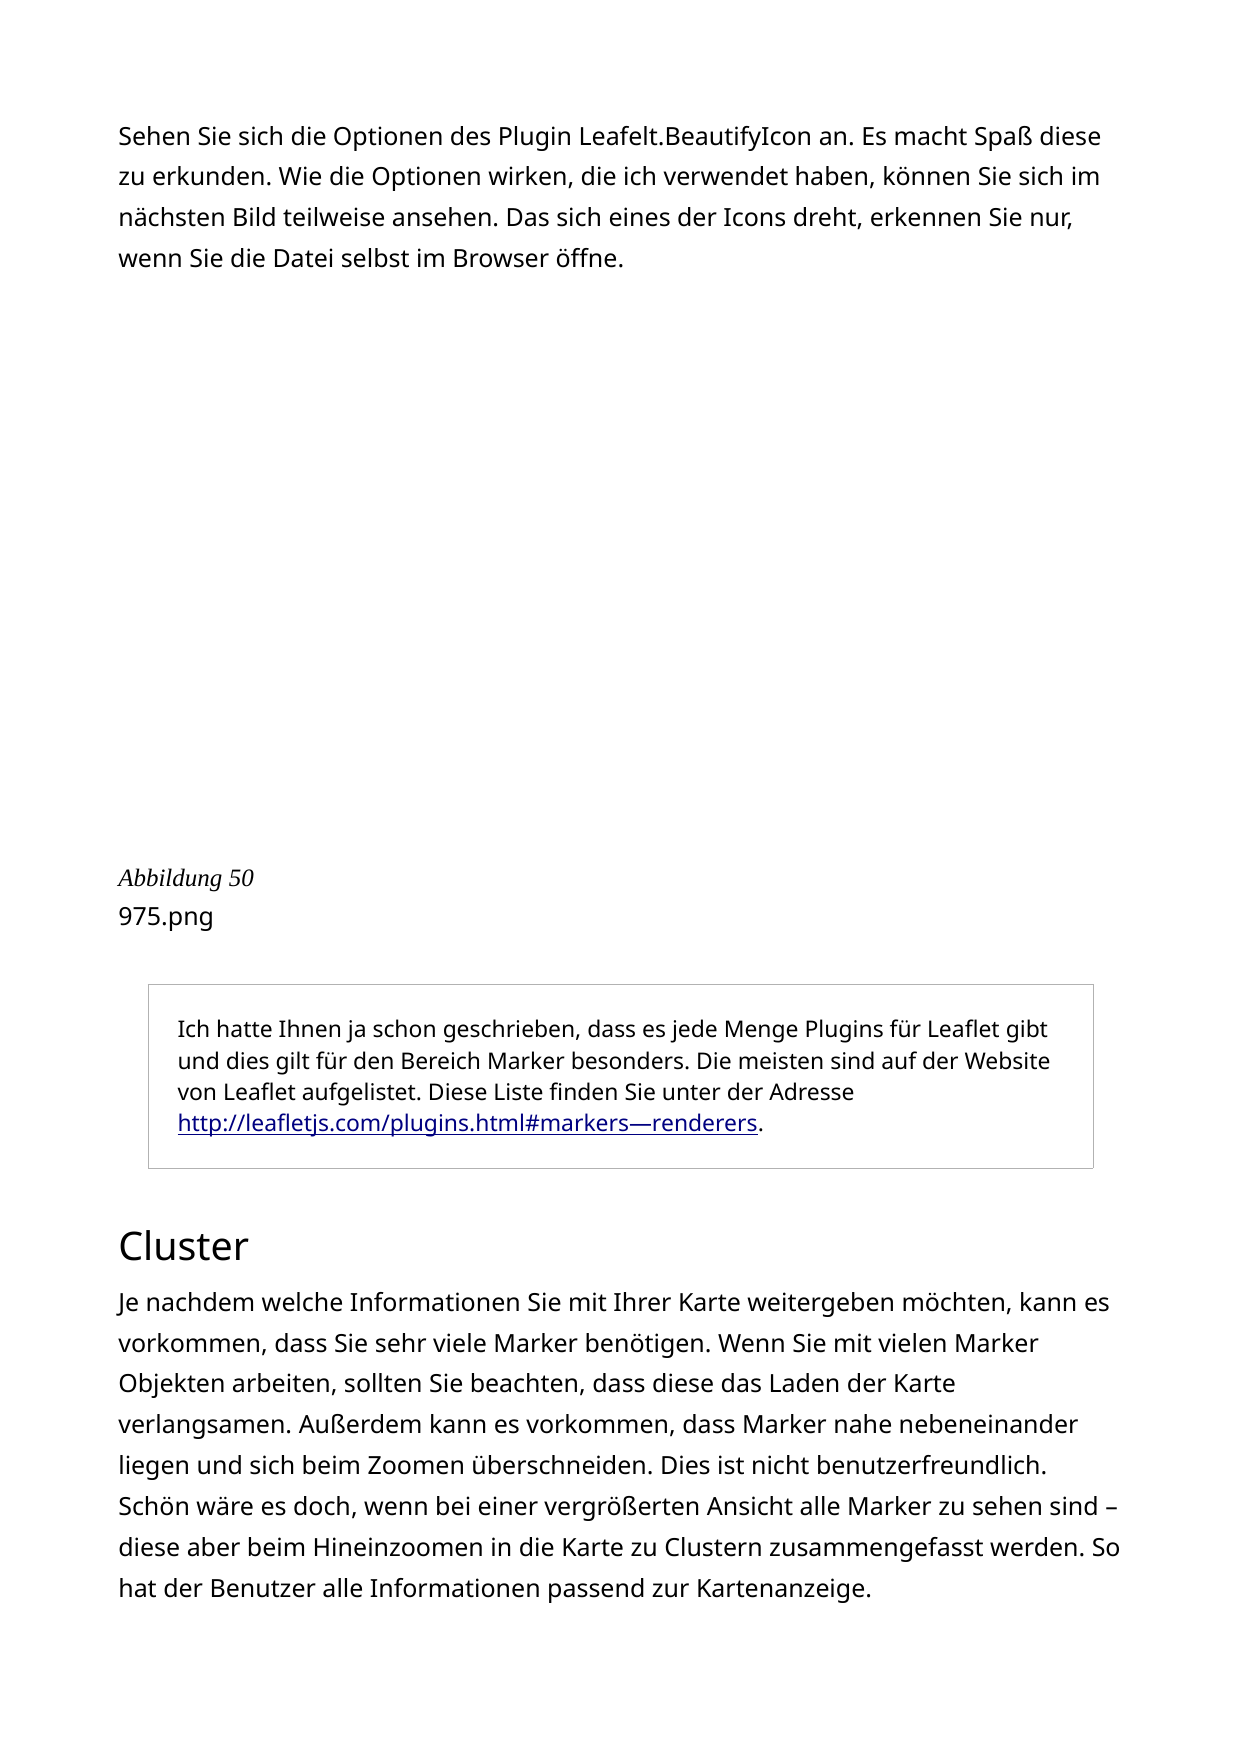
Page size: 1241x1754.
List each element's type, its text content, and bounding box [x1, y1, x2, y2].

text Ich hatte Ihnen ja schon geschrieben, dass es jede Menge Plugins für Leaflet gibt und dies gilt für den Bereich Marker besonders. Die meisten sind auf der Website von Leaflet aufgelistet. Diese Liste finden Sie unter der Adresse http://leafletjs.com/plugins.html#markers—renderers. [149, 985, 1093, 1168]
text Sehen Sie sich die Optionen des Plugin Leafelt.BeautifyIcon an. Es macht Spaß diese zu erkunden. Wie die Optionen wirken, die ich verwendet haben, können Sie sich im nächsten Bild teilweise ansehen. Das sich eines der Icons dreht, erkennen Sie nur, wenn Sie die Datei selbst im Browser öffne. [118, 118, 1122, 275]
text [118, 296, 1122, 308]
text Je nachdem welche Informationen Sie mit Ihrer Karte weitergeben möchten, kann es vorkommen, dass Sie sehr viele Marker benötigen. Wenn Sie mit vielen Marker Objekten arbeiten, sollten Sie beachten, dass diese das Laden der Karte verlangsamen. Außerdem kann es vorkommen, dass Marker nahe nebeneinander liegen und sich beim Zoomen überschneiden. Dies ist nicht benutzerfreundlich. Schön wäre es doch, wenn bei einer vergrößerten Ansicht alle Marker zu sehen sind – diese aber beim Hineinzoomen in die Karte zu Clustern zusammengefasst werden. So hat der Benutzer alle Informationen passend zur Kartenanzeige. [118, 1284, 1122, 1604]
text 975.png [118, 892, 1122, 933]
text Abbildung 50 [118, 308, 1122, 892]
subtitle Cluster [118, 1218, 1122, 1272]
